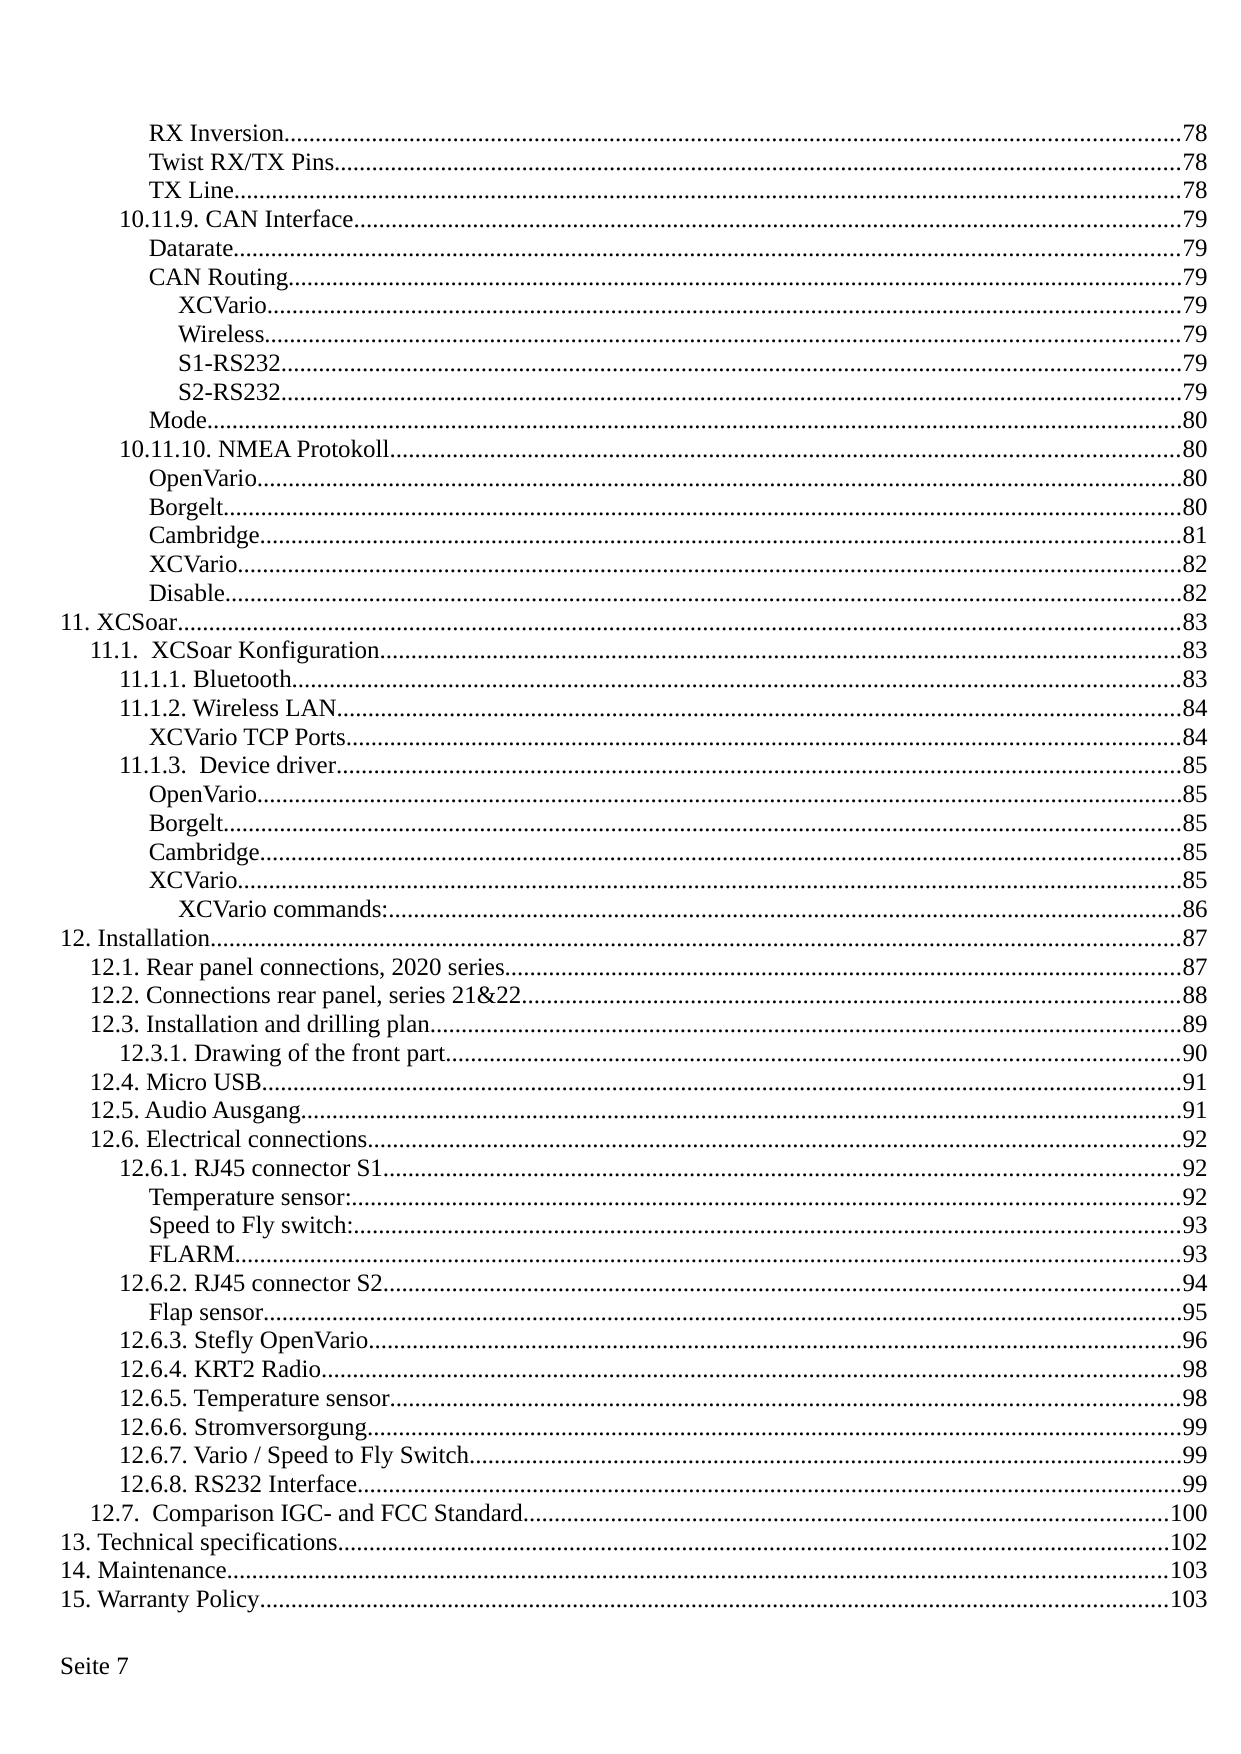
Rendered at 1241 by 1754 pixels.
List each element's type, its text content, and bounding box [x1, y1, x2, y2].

text Borgelt 80 [148, 492, 1207, 521]
text XCVario 85 [148, 866, 1207, 894]
text XCVario TCP Ports 84 [148, 722, 1207, 751]
text 13. Technical specifications 102 [60, 1527, 1207, 1556]
text 11.1.1. Bluetooth 83 [119, 664, 1207, 693]
text CAN Routing 79 [148, 262, 1207, 291]
text 12.6.7. Vario / Speed to Fly Switch 99 [119, 1441, 1207, 1469]
text Disable 82 [148, 578, 1207, 607]
text TX Line 78 [148, 176, 1207, 204]
text 11. XCSoar 83 [60, 607, 1207, 636]
text Temperature sensor: 92 [148, 1182, 1207, 1211]
text OpenVario 80 [148, 463, 1207, 492]
text 12.6.8. RS232 Interface 99 [119, 1469, 1207, 1498]
text Mode 80 [148, 406, 1207, 434]
text 12.3. Installation and drilling plan 89 [89, 1009, 1207, 1038]
text 10.11.10. NMEA Protokoll 80 [119, 434, 1207, 463]
text S2-RS232 79 [178, 377, 1207, 406]
text S1-RS232 79 [178, 348, 1207, 377]
text 12.6.4. KRT2 Radio 98 [119, 1354, 1207, 1383]
text 12.6.6. Stromversorgung 99 [119, 1412, 1207, 1441]
text 12. Installation 87 [60, 923, 1207, 952]
text 11.1.3. Device driver 85 [119, 751, 1207, 779]
text 12.1. Rear panel connections, 2020 series 87 [89, 952, 1207, 981]
text 12.4. Micro USB 91 [89, 1067, 1207, 1096]
text 15. Warranty Policy 103 [60, 1584, 1207, 1613]
text 12.6.3. Stefly OpenVario 96 [119, 1326, 1207, 1354]
text RX Inversion 78 [148, 118, 1207, 147]
text Borgelt 85 [148, 808, 1207, 837]
text Cambridge 81 [148, 521, 1207, 549]
text FLARM 93 [148, 1239, 1207, 1268]
text 12.6.2. RJ45 connector S2 94 [119, 1268, 1207, 1297]
text Flap sensor 95 [148, 1297, 1207, 1326]
text 14. Maintenance 103 [60, 1556, 1207, 1584]
text 11.1.2. Wireless LAN 84 [119, 693, 1207, 722]
text OpenVario 85 [148, 779, 1207, 808]
text Cambridge 85 [148, 837, 1207, 866]
text 12.3.1. Drawing of the front part 90 [119, 1038, 1207, 1067]
text 10.11.9. CAN Interface 79 [119, 204, 1207, 233]
text XCVario commands: 86 [178, 894, 1207, 923]
text Speed to Fly switch: 93 [148, 1211, 1207, 1239]
text 12.6.5. Temperature sensor 98 [119, 1383, 1207, 1412]
text 12.5. Audio Ausgang 91 [89, 1096, 1207, 1124]
text 12.2. Connections rear panel, series 21&22 88 [89, 981, 1207, 1009]
text Wireless 79 [178, 319, 1207, 348]
text Twist RX/TX Pins 78 [148, 147, 1207, 176]
text 12.7. Comparison IGC- and FCC Standard 100 [89, 1498, 1207, 1527]
text XCVario 79 [178, 291, 1207, 319]
text XCVario 82 [148, 549, 1207, 578]
text 12.6. Electrical connections 92 [89, 1124, 1207, 1153]
text 11.1. XCSoar Konfiguration 83 [89, 636, 1207, 664]
text 12.6.1. RJ45 connector S1 92 [119, 1153, 1207, 1182]
text Datarate 79 [148, 233, 1207, 262]
